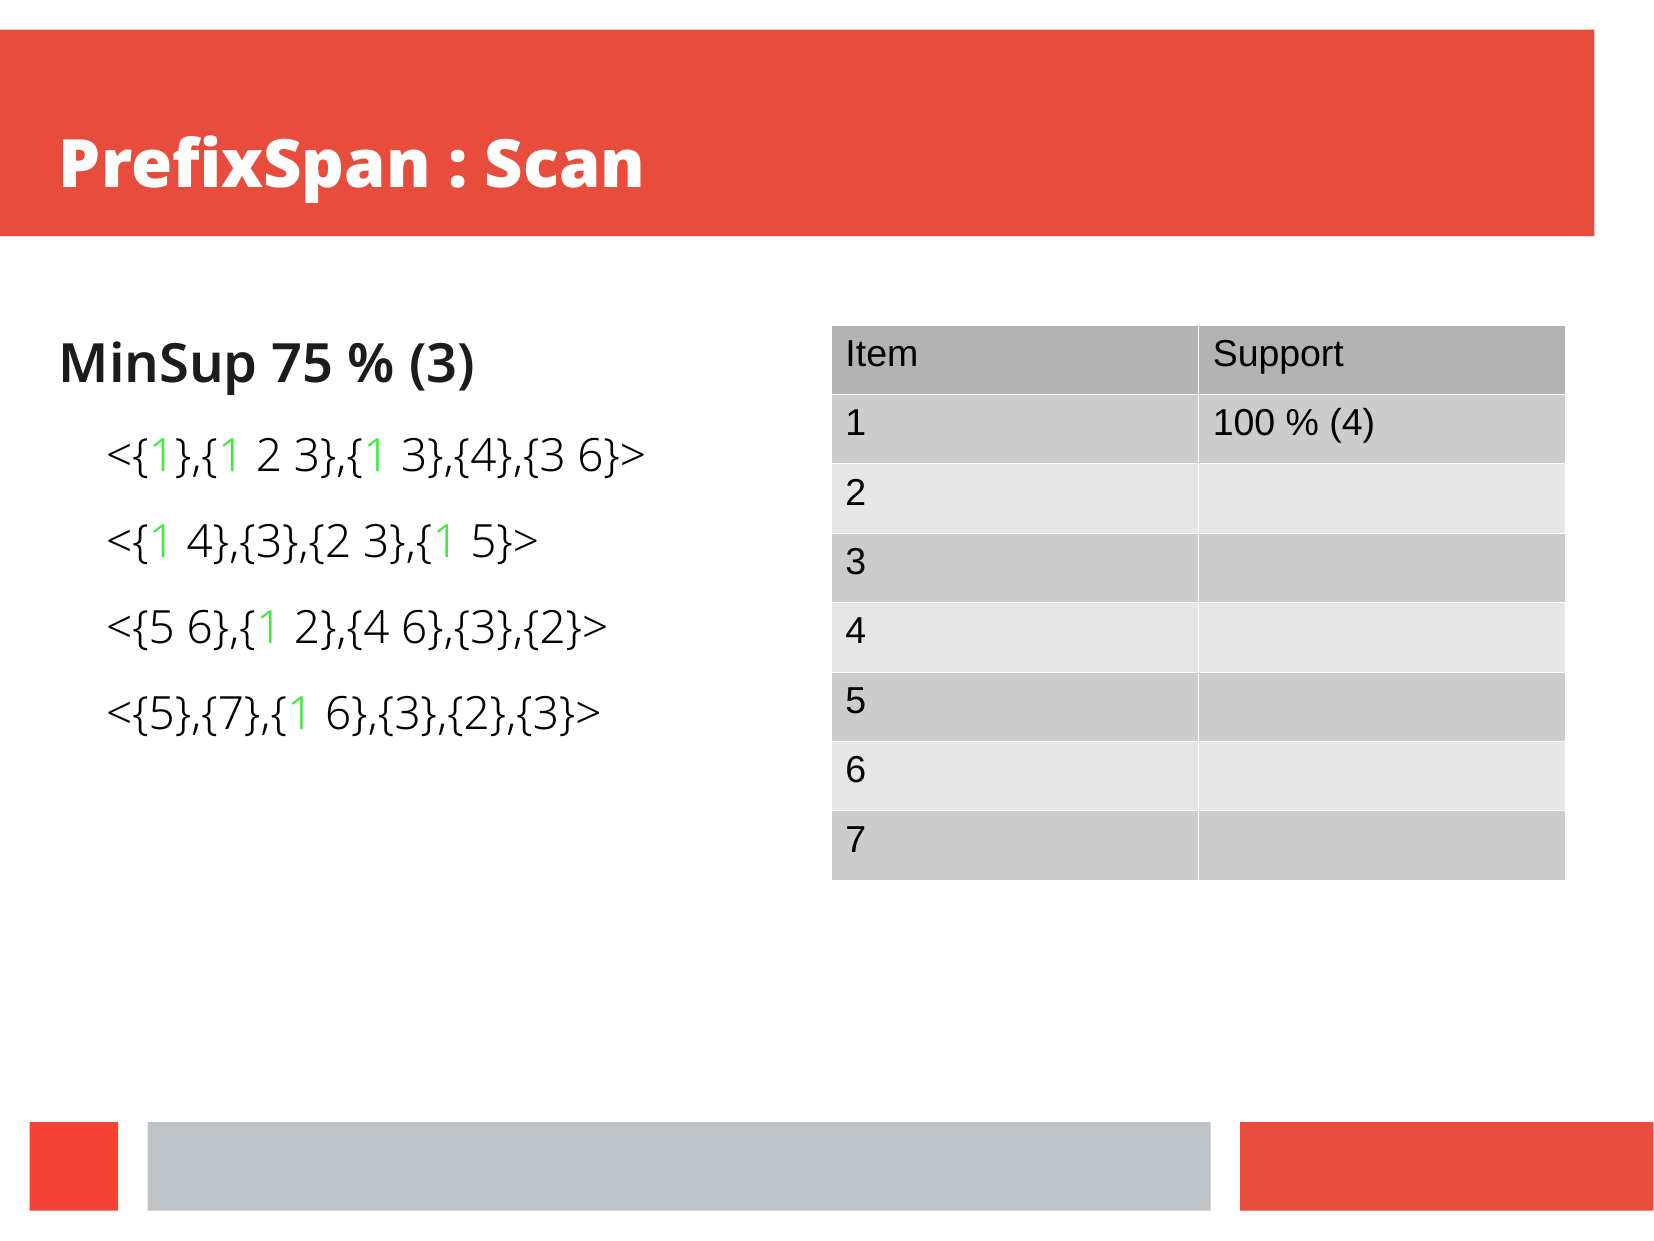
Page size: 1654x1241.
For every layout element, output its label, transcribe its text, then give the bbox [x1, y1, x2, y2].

table_cell [1199, 534, 1565, 602]
table_cell 1 [832, 395, 1198, 463]
table_cell 5 [832, 673, 1198, 741]
table_cell 100 % (4) [1199, 395, 1565, 463]
table_cell [1199, 673, 1565, 741]
table_header Support [1199, 326, 1565, 394]
table_cell 3 [832, 534, 1198, 602]
table_cell 2 [832, 464, 1198, 533]
table_cell [1199, 811, 1565, 880]
table_cell [1199, 464, 1565, 533]
table_cell 4 [832, 603, 1198, 672]
table_cell [1199, 603, 1565, 672]
title PrefixSpan : Scan [59, 59, 1595, 207]
table_header Item [832, 326, 1198, 394]
table_cell [1199, 742, 1565, 810]
table_cell 6 [832, 742, 1198, 810]
list MinSup 75 % (3) <{1},{1 2 3},{1 3},{4},{3 6}> <{1 4},{3},{2 3},{1 5}> <{5 6},{1 2},{4 6},{3},{2}> <{5},{7},{1 6},{3},{2},{3}> [59, 324, 794, 1093]
table_cell 7 [832, 811, 1198, 880]
